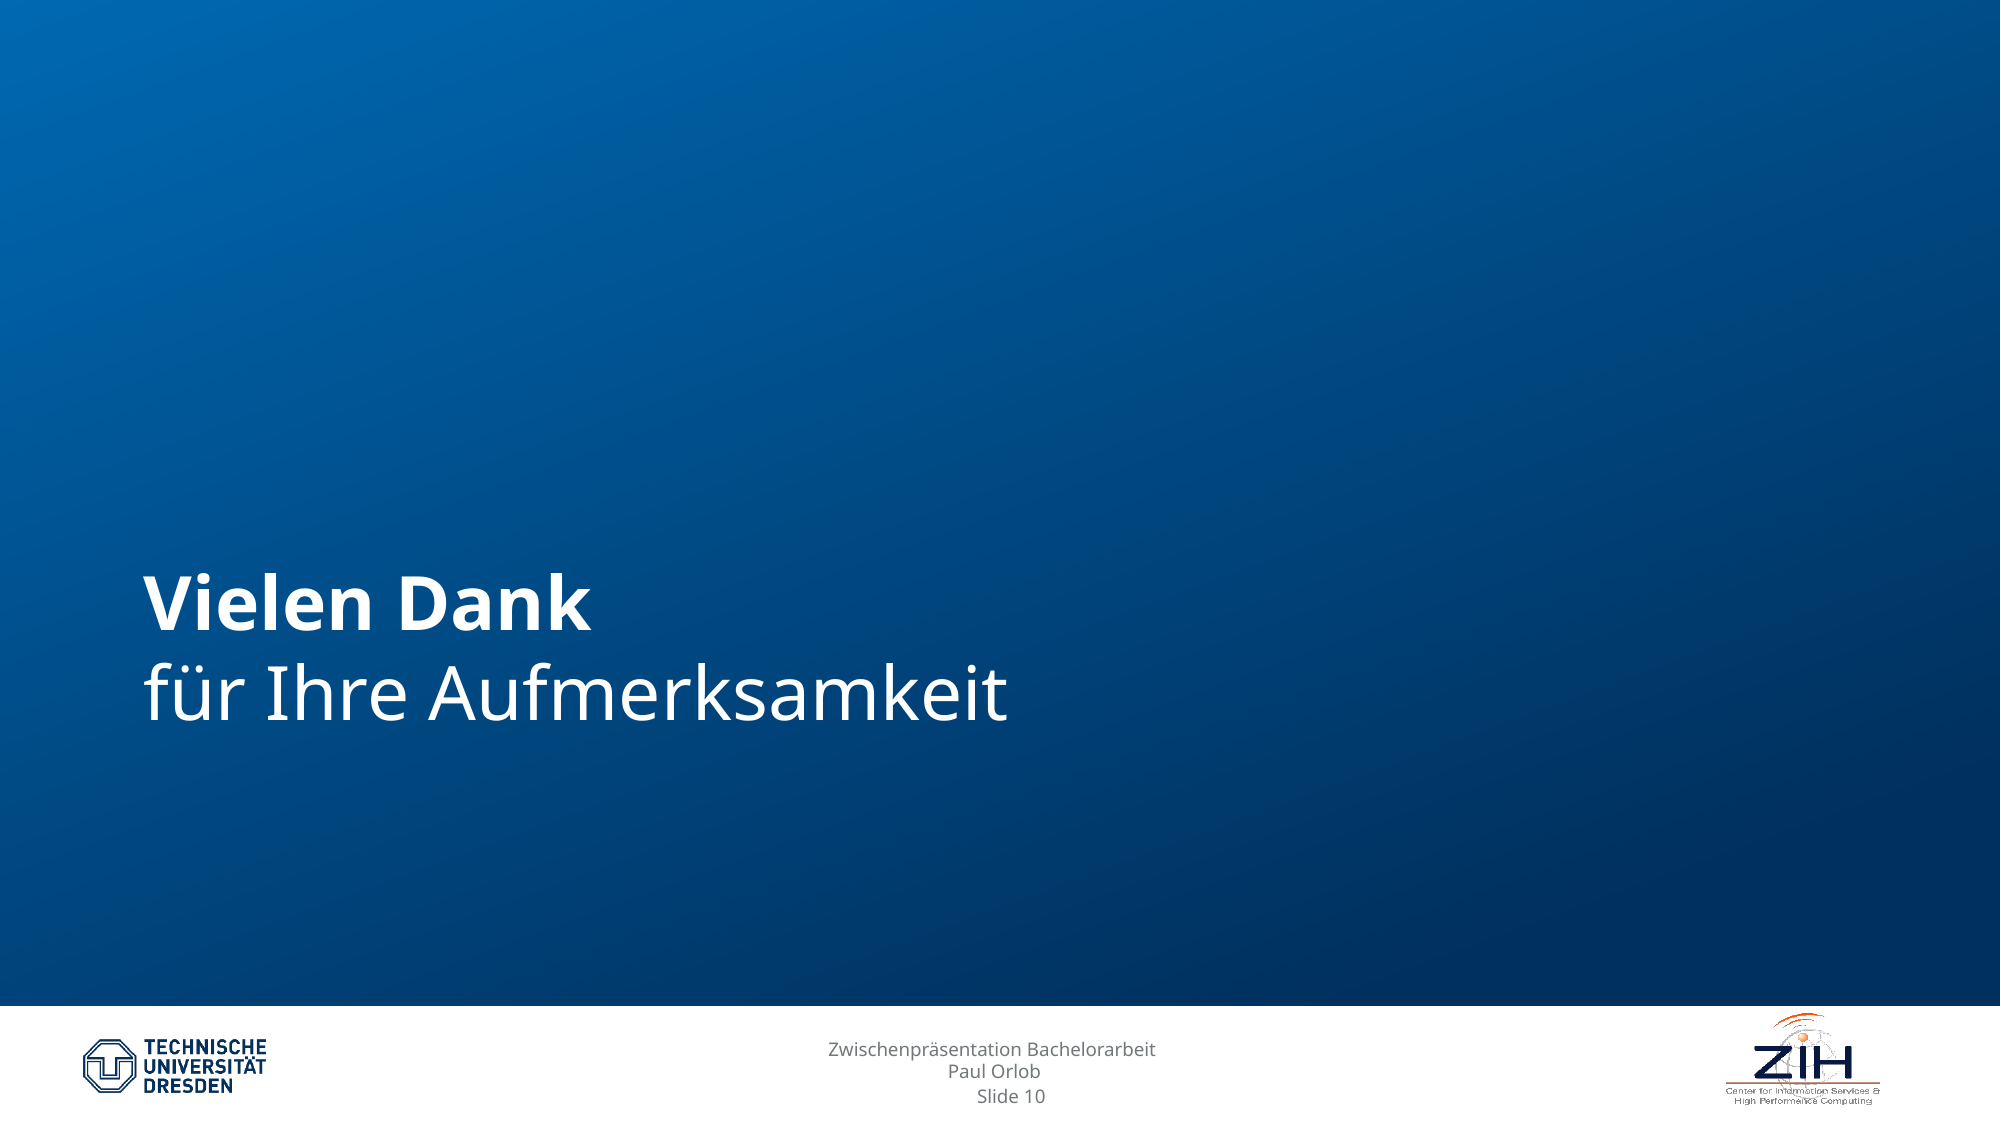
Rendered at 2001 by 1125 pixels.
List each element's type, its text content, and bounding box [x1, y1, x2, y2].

picture [83, 1039, 266, 1093]
picture [1726, 1013, 1880, 1105]
title Vielen Dank für Ihre Aufmerksamkeit [143, 555, 1880, 753]
